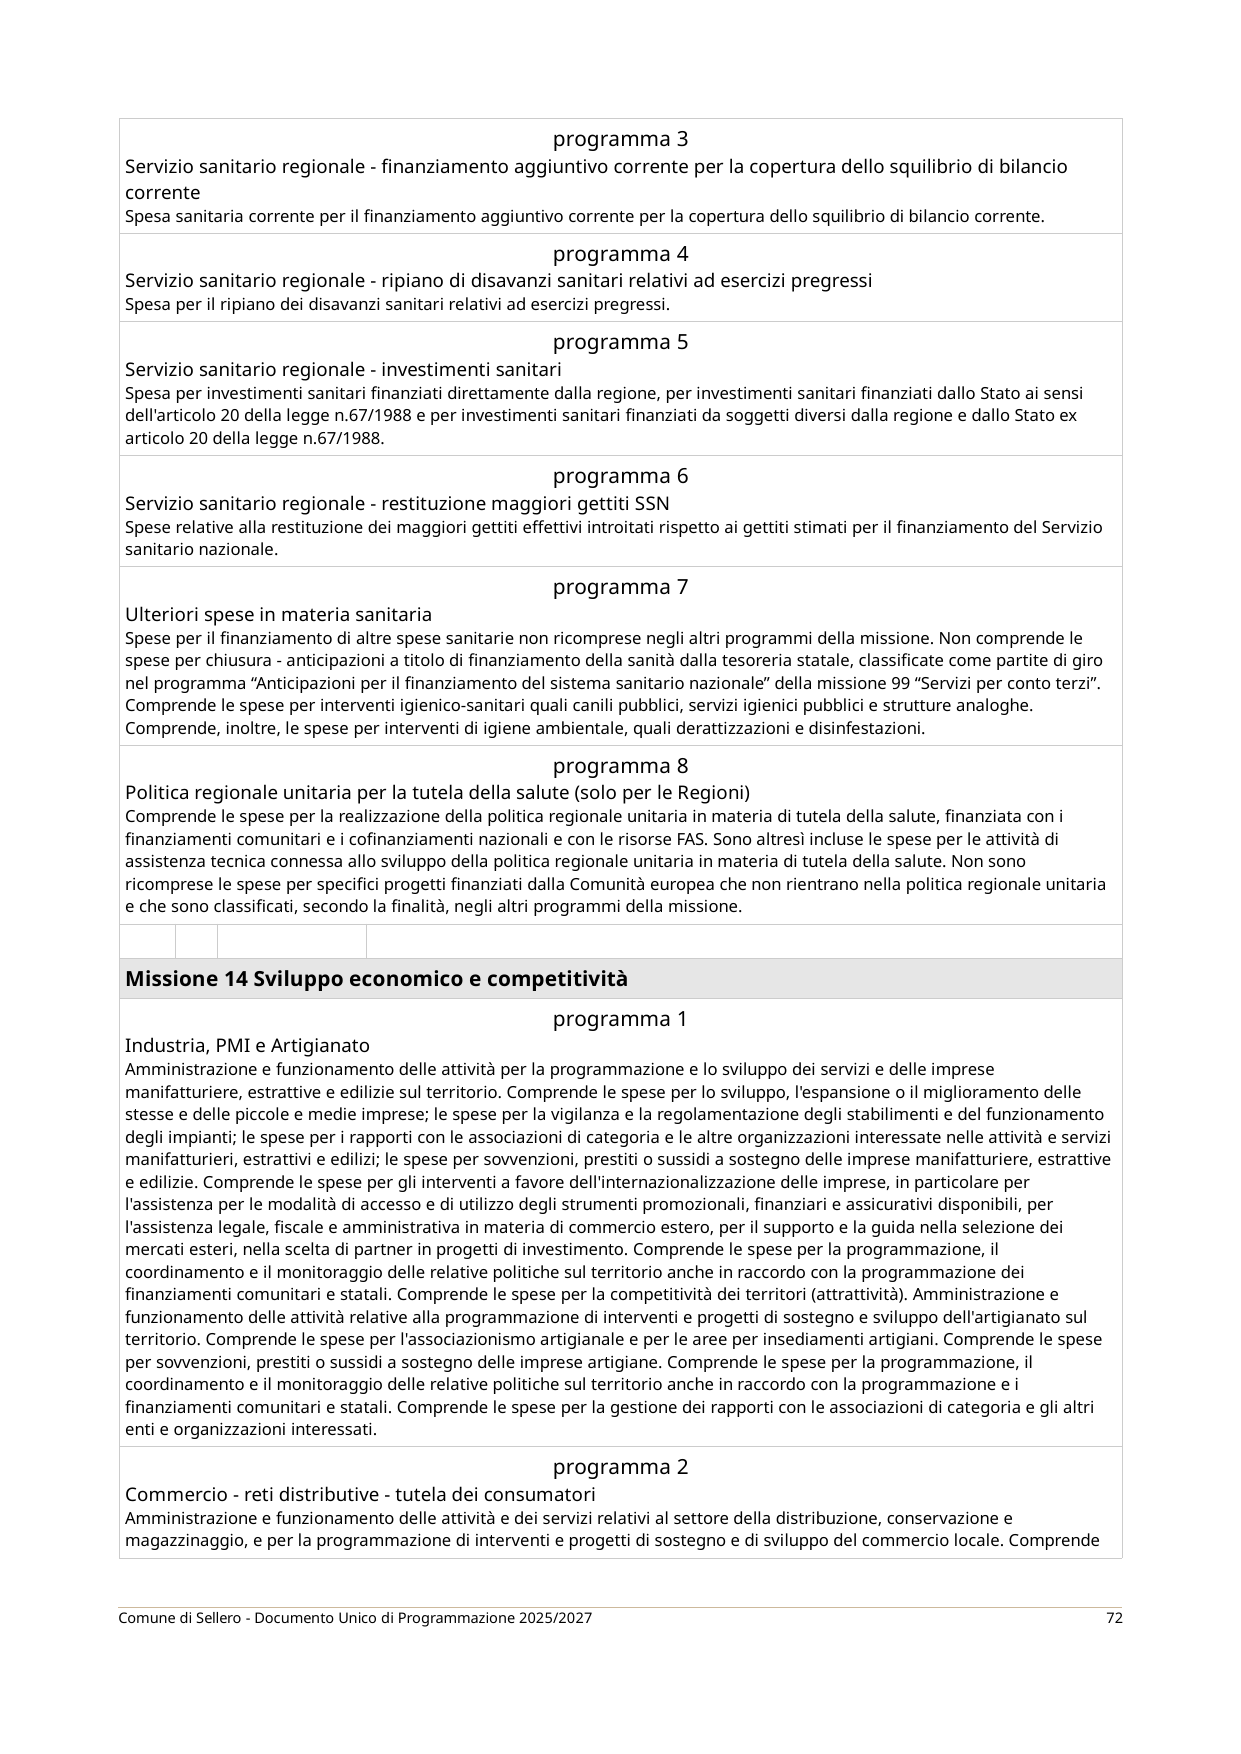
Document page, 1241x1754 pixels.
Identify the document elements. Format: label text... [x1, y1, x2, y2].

table_cell Missione 14 Sviluppo economico e competitività [120, 959, 1122, 998]
table_cell programma 4 Servizio sanitario regionale - ripiano di disavanzi sanitari relativi ad esercizi pregressi Spesa per il ripiano dei disavanzi sanitari relativi ad esercizi pregressi. [120, 234, 1122, 321]
table_cell programma 6 Servizio sanitario regionale - restituzione maggiori gettiti SSN Spese relative alla restituzione dei maggiori gettiti effettivi introitati rispetto ai gettiti stimati per il finanziamento del Servizio sanitario nazionale. [120, 456, 1122, 566]
table_cell [218, 925, 366, 958]
table_cell [120, 925, 175, 958]
table_cell [367, 925, 1122, 958]
table_cell programma 1 Industria, PMI e Artigianato Amministrazione e funzionamento delle attività per la programmazione e lo sviluppo dei servizi e delle imprese manifatturiere, estrattive e edilizie sul territorio. Comprende le spese per lo sviluppo, l'espansione o il miglioramento delle stesse e delle piccole e medie imprese; le spese per la vigilanza e la regolamentazione degli stabilimenti e del funzionamento degli impianti; le spese per i rapporti con le associazioni di categoria e le altre organizzazioni interessate nelle attività e servizi manifatturieri, estrattivi e edilizi; le spese per sovvenzioni, prestiti o sussidi a sostegno delle imprese manifatturiere, estrattive e edilizie. Comprende le spese per gli interventi a favore dell'internazionalizzazione delle imprese, in particolare per l'assistenza per le modalità di accesso e di utilizzo degli strumenti promozionali, finanziari e assicurativi disponibili, per l'assistenza legale, fiscale e amministrativa in materia di commercio estero, per il supporto e la guida nella selezione dei mercati esteri, nella scelta di partner in progetti di investimento. Comprende le spese per la programmazione, il coordinamento e il monitoraggio delle relative politiche sul territorio anche in raccordo con la programmazione dei finanziamenti comunitari e statali. Comprende le spese per la competitività dei territori (attrattività). Amministrazione e funzionamento delle attività relative alla programmazione di interventi e progetti di sostegno e sviluppo dell'artigianato sul territorio. Comprende le spese per l'associazionismo artigianale e per le aree per insediamenti artigiani. Comprende le spese per sovvenzioni, prestiti o sussidi a sostegno delle imprese artigiane. Comprende le spese per la programmazione, il coordinamento e il monitoraggio delle relative politiche sul territorio anche in raccordo con la programmazione e i finanziamenti comunitari e statali. Comprende le spese per la gestione dei rapporti con le associazioni di categoria e gli altri enti e organizzazioni interessati. [120, 999, 1122, 1446]
table_cell programma 3 Servizio sanitario regionale - finanziamento aggiuntivo corrente per la copertura dello squilibrio di bilancio corrente Spesa sanitaria corrente per il finanziamento aggiuntivo corrente per la copertura dello squilibrio di bilancio corrente. [120, 119, 1122, 233]
table_cell programma 5 Servizio sanitario regionale - investimenti sanitari Spesa per investimenti sanitari finanziati direttamente dalla regione, per investimenti sanitari finanziati dallo Stato ai sensi dell'articolo 20 della legge n.67/1988 e per investimenti sanitari finanziati da soggetti diversi dalla regione e dallo Stato ex articolo 20 della legge n.67/1988. [120, 322, 1122, 455]
table_cell programma 2 Commercio - reti distributive - tutela dei consumatori Amministrazione e funzionamento delle attività e dei servizi relativi al settore della distribuzione, conservazione e magazzinaggio, e per la programmazione di interventi e progetti di sostegno e di sviluppo del commercio locale. Comprende [120, 1447, 1122, 1557]
table_cell programma 8 Politica regionale unitaria per la tutela della salute (solo per le Regioni) Comprende le spese per la realizzazione della politica regionale unitaria in materia di tutela della salute, finanziata con i finanziamenti comunitari e i cofinanziamenti nazionali e con le risorse FAS. Sono altresì incluse le spese per le attività di assistenza tecnica connessa allo sviluppo della politica regionale unitaria in materia di tutela della salute. Non sono ricomprese le spese per specifici progetti finanziati dalla Comunità europea che non rientrano nella politica regionale unitaria e che sono classificati, secondo la finalità, negli altri programmi della missione. [120, 746, 1122, 923]
table_cell [176, 925, 217, 958]
table_cell programma 7 Ulteriori spese in materia sanitaria Spese per il finanziamento di altre spese sanitarie non ricomprese negli altri programmi della missione. Non comprende le spese per chiusura - anticipazioni a titolo di finanziamento della sanità dalla tesoreria statale, classificate come partite di giro nel programma “Anticipazioni per il finanziamento del sistema sanitario nazionale” della missione 99 “Servizi per conto terzi”. Comprende le spese per interventi igienico-sanitari quali canili pubblici, servizi igienici pubblici e strutture analoghe. Comprende, inoltre, le spese per interventi di igiene ambientale, quali derattizzazioni e disinfestazioni. [120, 567, 1122, 745]
